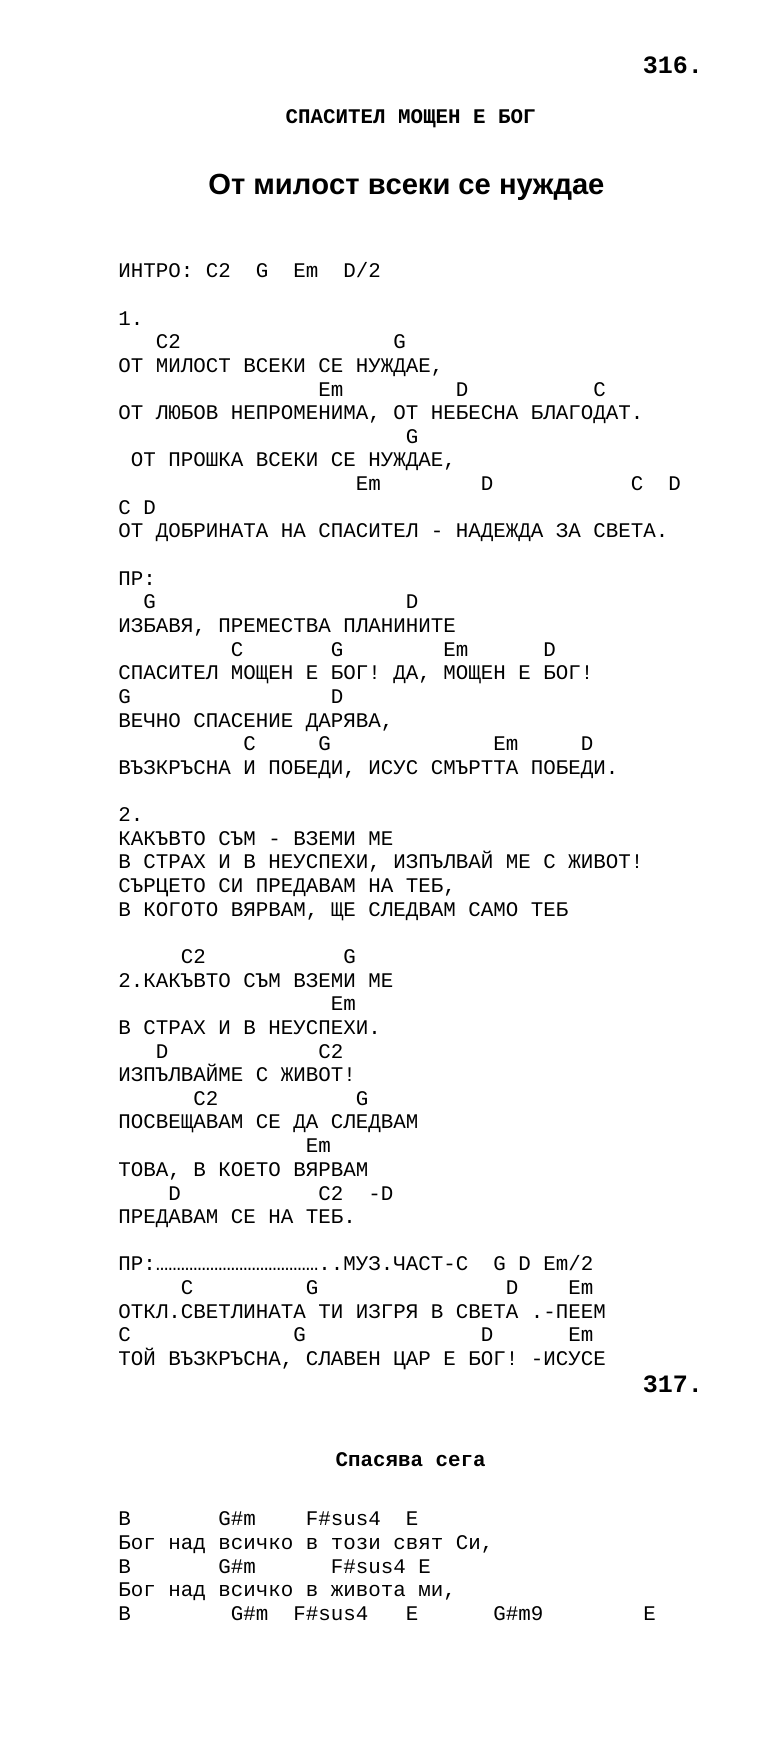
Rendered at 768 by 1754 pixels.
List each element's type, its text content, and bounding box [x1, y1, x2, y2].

text C2 G [118, 946, 702, 970]
text ТОЙ ВЪЗКРЪСНА, СЛАВЕН ЦАР Е БОГ! -ИСУСЕ [118, 1348, 702, 1372]
text C G D Em [118, 1324, 702, 1348]
text СПАСИТЕЛ МОЩЕН Е БОГ! ДА, МОЩЕН Е БОГ! [118, 662, 702, 686]
text D C2 -D [118, 1182, 702, 1206]
text ИНТРО: C2 G Em D/2 [118, 260, 702, 284]
text C G Em D [118, 639, 702, 662]
text C G D Em [118, 1277, 702, 1301]
text Бог над всичко в живота ми, [118, 1579, 702, 1603]
subtitle СПАСИТЕЛ МОЩЕН Е БОГ [118, 106, 702, 129]
text ВЕЧНО СПАСЕНИЕ ДАРЯВА, [118, 709, 702, 733]
text Em D C D C D [118, 473, 702, 520]
text 1. [118, 308, 702, 331]
text Em D C [118, 378, 702, 402]
text ПР: [118, 568, 702, 591]
subtitle От милост всеки се нуждае [118, 167, 702, 201]
text ОТ ДОБРИНАТА НА СПАСИТЕЛ - НАДЕЖДА ЗА СВЕТА. [118, 520, 702, 544]
text B G#m F#sus4 E [118, 1556, 702, 1579]
text В КОГОТО ВЯРВАМ, ЩЕ СЛЕДВАМ САМО ТЕБ [118, 899, 702, 922]
text 2. [118, 804, 702, 828]
text 2.КАКЪВТО СЪМ ВЗЕМИ МЕ [118, 970, 702, 993]
text Em [118, 993, 702, 1017]
text В СТРАХ И В НЕУСПЕХИ, ИЗПЪЛВАЙ МЕ С ЖИВОТ! [118, 851, 702, 875]
text ОТ ЛЮБОВ НЕПРОМЕНИМА, ОТ НЕБЕСНА БЛАГОДАТ. [118, 402, 702, 426]
text ОТ ПРОШКА ВСЕКИ СЕ НУЖДАЕ, [118, 449, 702, 473]
text ТOВА, В КОЕТО ВЯРВАМ [118, 1159, 702, 1182]
text G D [118, 591, 702, 615]
text ИЗБАВЯ, ПРЕМЕСТВА ПЛАНИНИТЕ [118, 615, 702, 639]
text B G#m F#sus4 E G#m9 E [118, 1603, 702, 1627]
text В СТРАХ И В НЕУСПЕХИ. [118, 1017, 702, 1041]
text ПР:…………………………………..МУЗ.ЧАСТ-C G D Em/2 [118, 1253, 702, 1277]
subtitle Спасява сега [118, 1449, 702, 1472]
text B G#m F#sus4 E [118, 1508, 702, 1532]
text ОТ МИЛОСТ ВСЕКИ СЕ НУЖДАЕ, [118, 355, 702, 378]
text ИЗПЪЛВАЙМЕ С ЖИВОТ! [118, 1064, 702, 1088]
text ВЪЗКРЪСНА И ПОБЕДИ, ИСУС СМЪРТТА ПОБЕДИ. [118, 757, 702, 781]
text Бог над всичко в този свят Си, [118, 1532, 702, 1556]
text C2 G [118, 331, 702, 355]
text C2 G [118, 1088, 702, 1112]
text ПОСВЕЩАВАМ СЕ ДА СЛЕДВАМ [118, 1112, 702, 1135]
text G [118, 426, 702, 449]
text СЪРЦЕТО СИ ПРЕДАВАМ НА ТЕБ, [118, 875, 702, 899]
text КАКЪВТО СЪМ - ВЗЕМИ МЕ [118, 828, 702, 851]
text D C2 [118, 1041, 702, 1064]
text G D [118, 686, 702, 709]
text ОТКЛ.СВЕТЛИНАТА ТИ ИЗГРЯ В СВЕТА .-ПЕЕМ [118, 1301, 702, 1324]
text Em [118, 1135, 702, 1159]
text ПРЕДАВАМ СЕ НА ТЕБ. [118, 1206, 702, 1230]
text C G Em D [118, 733, 702, 757]
